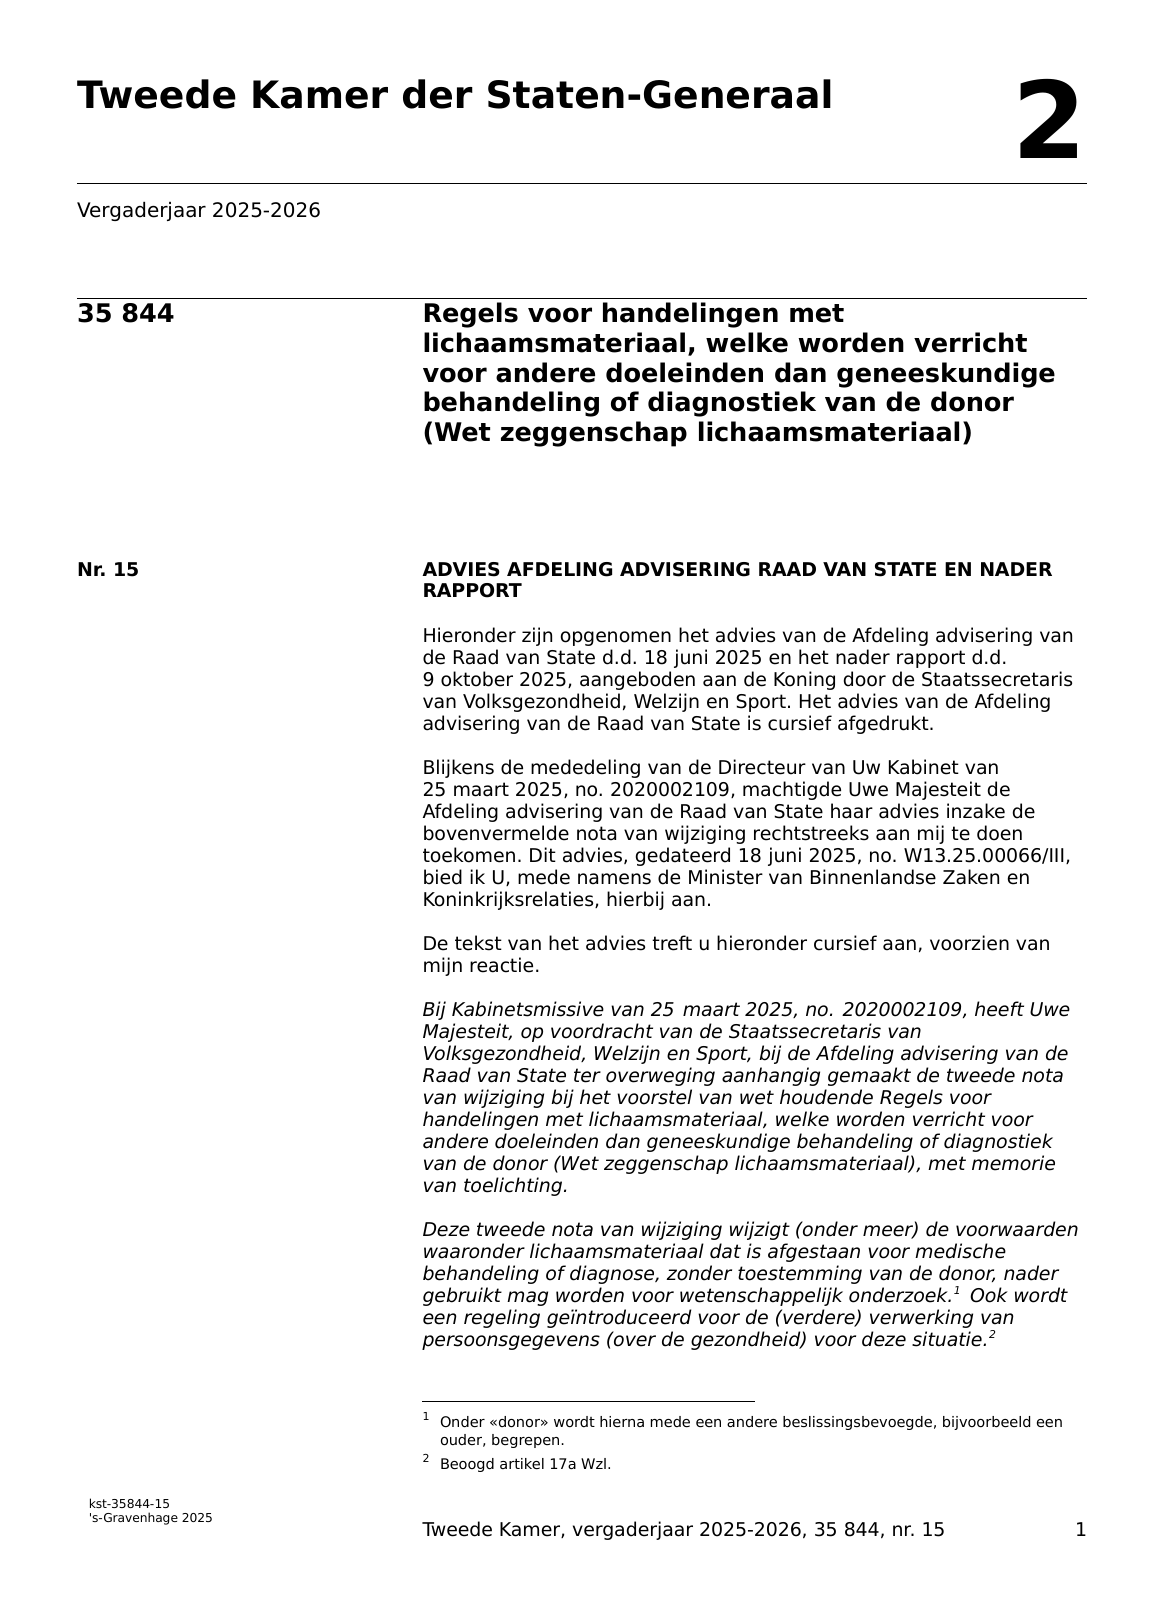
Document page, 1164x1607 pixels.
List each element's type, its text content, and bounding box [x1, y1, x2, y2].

text Onder «donor» wordt hierna mede een andere beslissingsbevoegde, bijvoorbeeld een ouder, begrepen. [422, 1410, 1087, 1449]
text De tekst van het advies treft u hieronder cursief aan, voorzien van mijn reactie. [422, 933, 1087, 977]
subtitle Nr. 15 ADVIES AFDELING ADVISERING RAAD VAN STATE EN NADER RAPPORT [77, 558, 1087, 602]
text Bij Kabinetsmissive van 25 maart 2025, no. 2020002109, heeft Uwe Majesteit, op voordracht van de Staatssecretaris van Volksgezondheid, Welzijn en Sport, bij de Afdeling advisering van de Raad van State ter overweging aanhangig gemaakt de tweede nota van wijziging bij het voorstel van wet houdende Regels voor handelingen met lichaamsmateriaal, welke worden verricht voor andere doeleinden dan geneeskundige behandeling of diagnostiek van de donor (Wet zeggenschap lichaamsmateriaal), met memorie van toelichting. [422, 999, 1087, 1197]
text 's-Gravenhage 2025 [88, 1511, 323, 1525]
table_header 2 [886, 59, 1087, 183]
subtitle 35 844 Regels voor handelingen met lichaamsmateriaal, welke worden verricht voor andere doeleinden dan geneeskundige behandeling of diagnostiek van de donor (Wet zeggenschap lichaamsmateriaal) [77, 299, 1087, 447]
text Beoogd artikel 17a Wzl. [422, 1452, 1087, 1474]
text Hieronder zijn opgenomen het advies van de Afdeling advisering van de Raad van State d.d. 18 juni 2025 en het nader rapport d.d. 9 oktober 2025, aangeboden aan de Koning door de Staatssecretaris van Volksgezondheid, Welzijn en Sport. Het advies van de Afdeling advisering van de Raad van State is cursief afgedrukt. [422, 624, 1087, 734]
text Deze tweede nota van wijziging wijzigt (onder meer) de voorwaarden waaronder lichaamsmateriaal dat is afgestaan voor medische behandeling of diagnose, zonder toestemming van de donor, nader gebruikt mag worden voor wetenschappelijk onderzoek. Ook wordt een regeling geïntroduceerd voor de (verdere) verwerking van persoonsgegevens (over de gezondheid) voor deze situatie. [422, 1219, 1087, 1351]
table_header Tweede Kamer der Staten-Generaal [77, 59, 886, 183]
table_cell Vergaderjaar 2025-2026 [77, 184, 1087, 298]
text Blijkens de mededeling van de Directeur van Uw Kabinet van 25 maart 2025, no. 2020002109, machtigde Uwe Majesteit de Afdeling advisering van de Raad van State haar advies inzake de bovenvermelde nota van wijziging rechtstreeks aan mij te doen toekomen. Dit advies, gedateerd 18 juni 2025, no. W13.25.00066/III, bied ik U, mede namens de Minister van Binnenlandse Zaken en Koninkrijksrelaties, hierbij aan. [422, 757, 1087, 911]
text kst-35844-15 [88, 1497, 323, 1511]
